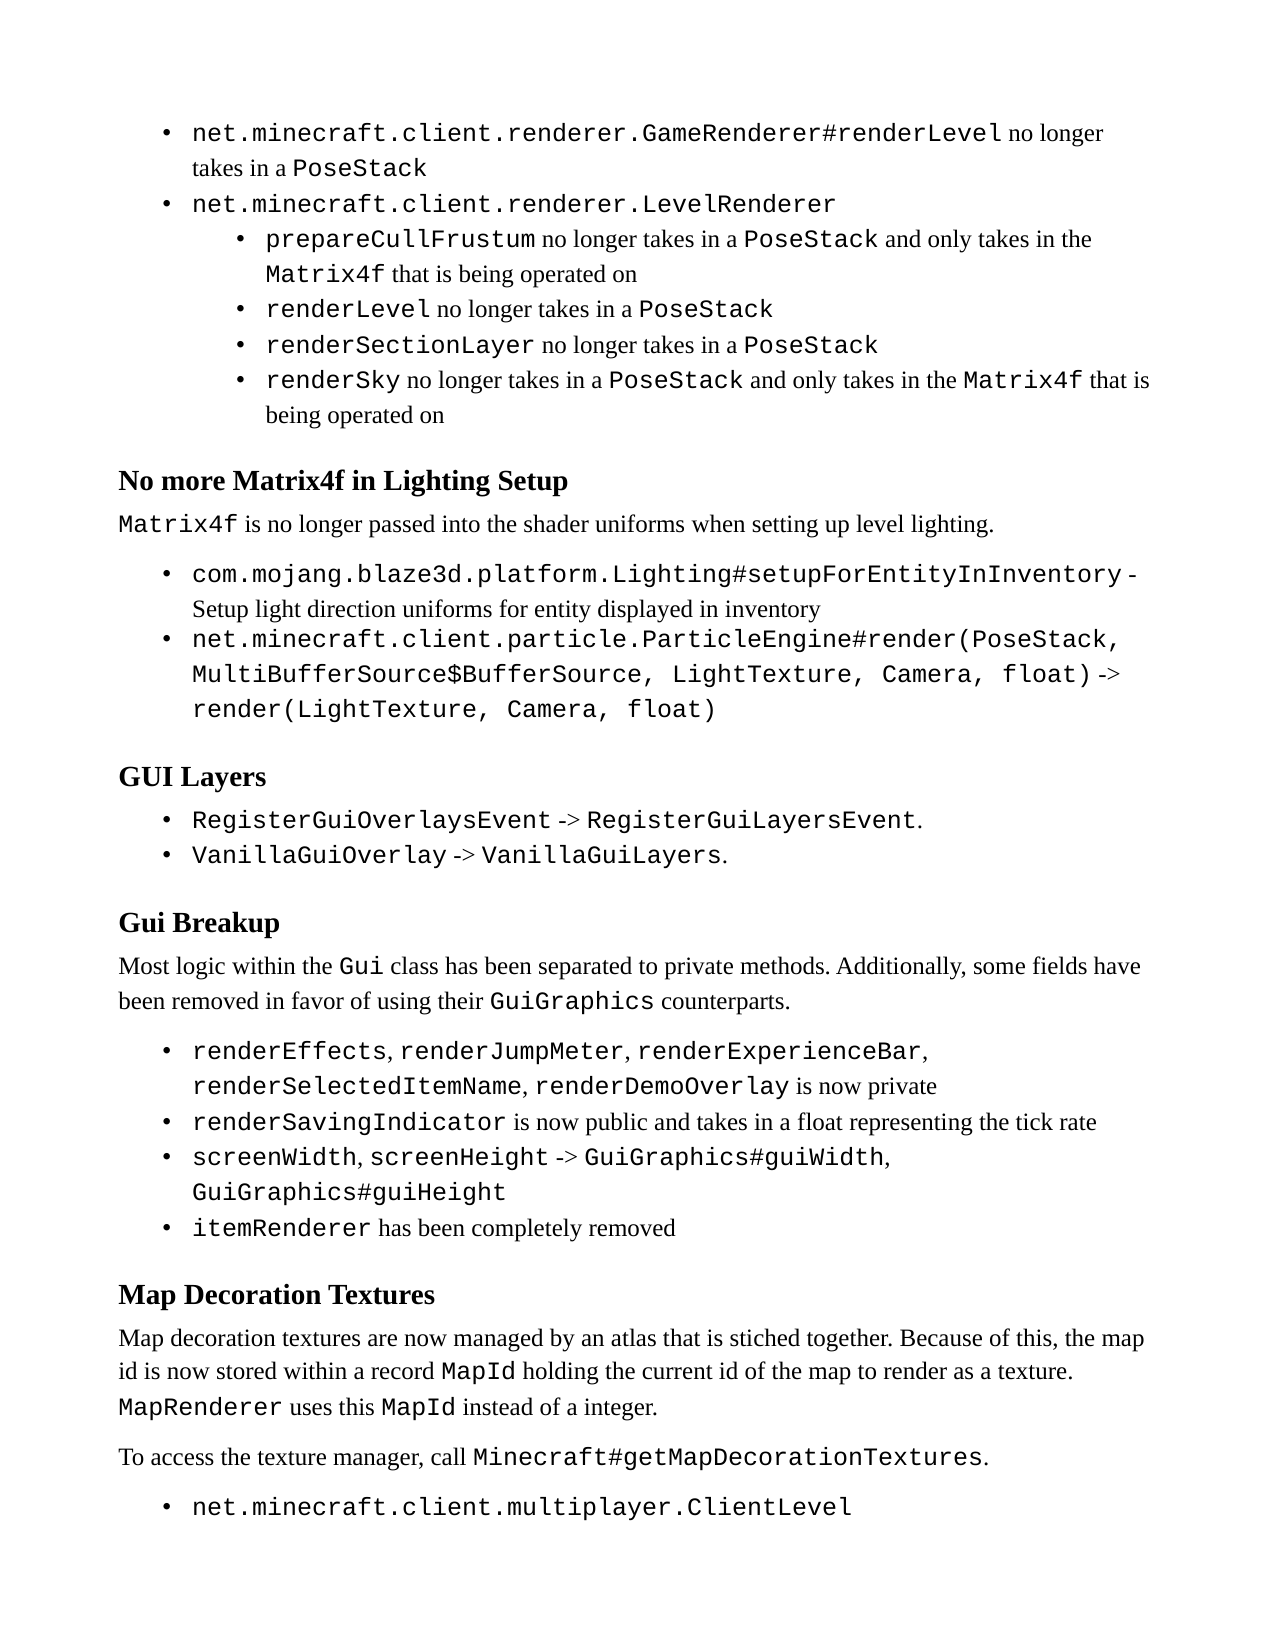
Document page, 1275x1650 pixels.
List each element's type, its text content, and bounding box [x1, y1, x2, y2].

list RegisterGuiOverlaysEvent -> RegisterGuiLayersEvent. [162, 805, 1157, 836]
list renderEffects, renderJumpMeter, renderExperienceBar, renderSelectedItemName, renderDemoOverlay is now private [162, 1036, 1157, 1102]
list prepareCullFrustum no longer takes in a PoseStack and only takes in the Matrix4f that is being operated on [236, 224, 1157, 290]
subtitle Gui Breakup [118, 905, 1157, 939]
list itemRenderer has been completely removed [162, 1213, 1157, 1244]
list renderSectionLayer no longer takes in a PoseStack [236, 330, 1157, 361]
list renderLevel no longer takes in a PoseStack [236, 294, 1157, 325]
list net.minecraft.client.multiplayer.ClientLevel [162, 1492, 1157, 1522]
list renderSavingIndicator is now public and takes in a float representing the tick rate [162, 1107, 1157, 1138]
subtitle Map Decoration Textures [118, 1277, 1157, 1311]
list net.minecraft.client.renderer.GameRenderer#renderLevel no longer takes in a PoseStack [162, 118, 1157, 184]
text Matrix4f is no longer passed into the shader uniforms when setting up level lighting. [118, 509, 1157, 539]
subtitle GUI Layers [118, 759, 1157, 793]
list net.minecraft.client.renderer.LevelRenderer [162, 189, 1157, 219]
subtitle No more Matrix4f in Lighting Setup [118, 463, 1157, 496]
list net.minecraft.client.particle.ParticleEngine#render(PoseStack, MultiBufferSource$BufferSource, LightTexture, Camera, float) -> render(LightTexture, Camera, float) [162, 627, 1157, 725]
text To access the texture manager, call Minecraft#getMapDecorationTextures. [118, 1442, 1157, 1472]
text Map decoration textures are now managed by an atlas that is stiched together. Because of this, the map id is now stored within a record MapId holding the current id of the map to render as a texture. MapRenderer uses this MapId instead of a integer. [118, 1323, 1157, 1422]
text Most logic within the Gui class has been separated to private methods. Additionally, some fields have been removed in favor of using their GuiGraphics counterparts. [118, 951, 1157, 1017]
list com.mojang.blaze3d.platform.Lighting#setupForEntityInInventory - Setup light direction uniforms for entity displayed in inventory [162, 559, 1157, 623]
list VanillaGuiOverlay -> VanillaGuiLayers. [162, 841, 1157, 871]
list screenWidth, screenHeight -> GuiGraphics#guiWidth, GuiGraphics#guiHeight [162, 1142, 1157, 1208]
list renderSky no longer takes in a PoseStack and only takes in the Matrix4f that is being operated on [236, 365, 1157, 429]
